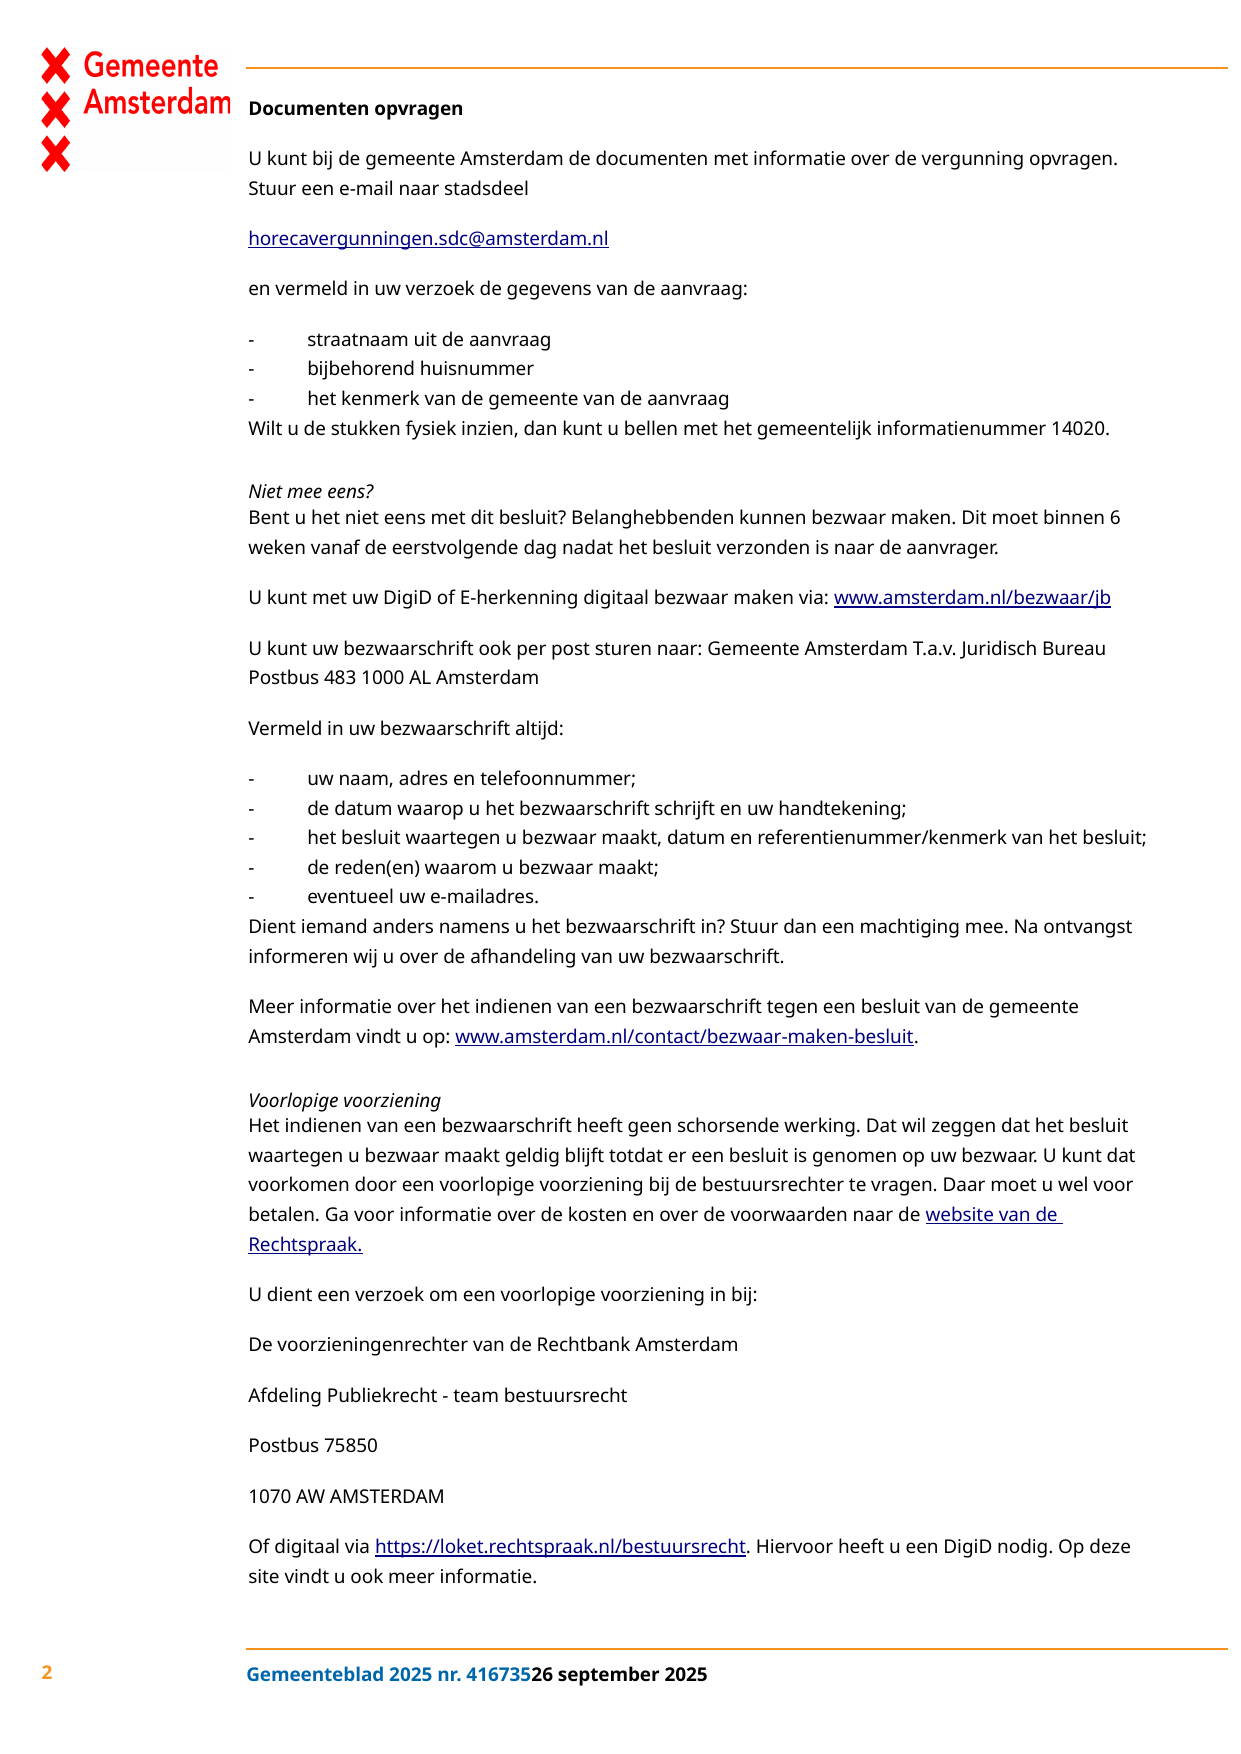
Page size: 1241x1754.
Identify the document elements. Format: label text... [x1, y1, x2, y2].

text en vermeld in uw verzoek de gegevens van de aanvraag: [248, 276, 1152, 301]
text Dient iemand anders namens u het bezwaarschrift in? Stuur dan een machtiging mee. Na ontvangst informeren wij u over de afhandeling van uw bezwaarschrift. [248, 913, 1152, 968]
text U kunt met uw DigiD of E-herkenning digitaal bezwaar maken via: www.amsterdam.nl/bezwaar/jb [248, 584, 1152, 610]
text Niet mee eens? [248, 479, 1152, 504]
list de datum waarop u het bezwaarschrift schrijft en uw handtekening; [248, 795, 1152, 821]
text De voorzieningenrechter van de Rechtbank Amsterdam [248, 1332, 1152, 1357]
text Documenten opvragen [248, 95, 1152, 121]
text horecavergunningen.sdc@amsterdam.nl [248, 225, 1152, 251]
text Meer informatie over het indienen van een bezwaarschrift tegen een besluit van de gemeente Amsterdam vindt u op: www.amsterdam.nl/contact/bezwaar-maken-besluit. [248, 993, 1152, 1048]
text U kunt uw bezwaarschrift ook per post sturen naar: Gemeente Amsterdam T.a.v. Juridisch Bureau Postbus 483 1000 AL Amsterdam [248, 635, 1152, 690]
list bijbehorend huisnummer [248, 356, 1152, 381]
text Postbus 75850 [248, 1432, 1152, 1458]
list het kenmerk van de gemeente van de aanvraag [248, 385, 1152, 411]
list uw naam, adres en telefoonnummer; [248, 765, 1152, 791]
text 1070 AW AMSTERDAM [248, 1483, 1152, 1509]
list straatnaam uit de aanvraag [248, 326, 1152, 352]
text U kunt bij de gemeente Amsterdam de documenten met informatie over de vergunning opvragen. Stuur een e-mail naar stadsdeel [248, 145, 1152, 201]
list de reden(en) waarom u bezwaar maakt; [248, 854, 1152, 880]
text Het indienen van een bezwaarschrift heeft geen schorsende werking. Dat wil zeggen dat het besluit waartegen u bezwaar maakt geldig blijft totdat er een besluit is genomen op uw bezwaar. U kunt dat voorkomen door een voorlopige voorziening bij de bestuursrechter te vragen. Daar moet u wel voor betalen. Ga voor informatie over de kosten en over de voorwaarden naar de website van de Rechtspraak. [248, 1112, 1152, 1257]
text Bent u het niet eens met dit besluit? Belanghebbenden kunnen bezwaar maken. Dit moet binnen 6 weken vanaf de eerstvolgende dag nadat het besluit verzonden is naar de aanvrager. [248, 504, 1152, 560]
text Of digitaal via https://loket.rechtspraak.nl/bestuursrecht. Hiervoor heeft u een DigiD nodig. Op deze site vindt u ook meer informatie. [248, 1533, 1152, 1589]
list het besluit waartegen u bezwaar maakt, datum en referentienummer/kenmerk van het besluit; [248, 824, 1152, 850]
text Afdeling Publiekrecht - team bestuursrecht [248, 1382, 1152, 1408]
text U dient een verzoek om een voorlopige voorziening in bij: [248, 1281, 1152, 1307]
text Vermeld in uw bezwaarschrift altijd: [248, 715, 1152, 741]
text Voorlopige voorziening [248, 1087, 1152, 1112]
list eventueel uw e-mailadres. [248, 884, 1152, 909]
text Wilt u de stukken fysiek inzien, dan kunt u bellen met het gemeentelijk informatienummer 14020. [248, 415, 1152, 441]
picture [41, 47, 231, 172]
